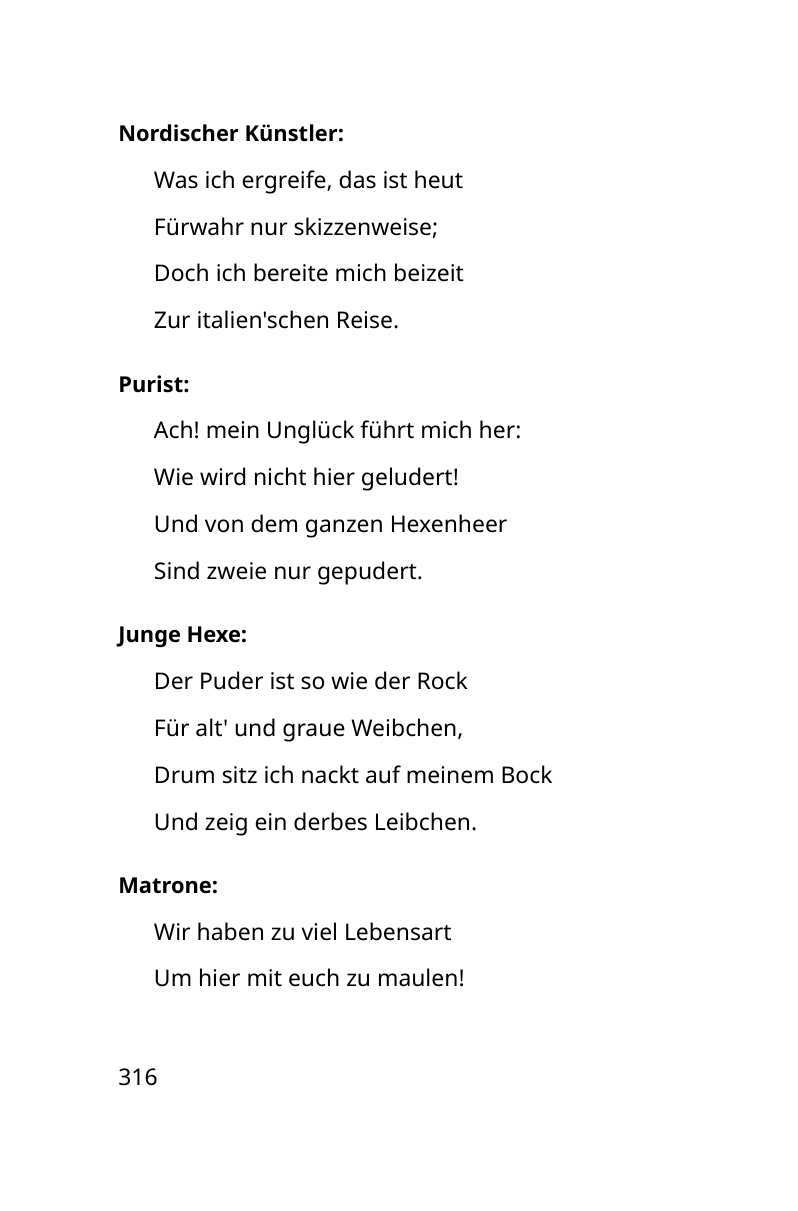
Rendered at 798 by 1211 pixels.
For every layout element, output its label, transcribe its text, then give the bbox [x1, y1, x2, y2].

text Junge Hexe: Der Puder ist so wie der Rock Für alt' und graue Weibchen, Drum sitz ich nackt auf meinem Bock Und zeig ein derbes Leibchen. [118, 619, 679, 837]
text Purist: Ach! mein Unglück führt mich her: Wie wird nicht hier geludert! Und von dem ganzen Hexenheer Sind zweie nur gepudert. [118, 369, 679, 586]
text Matrone: Wir haben zu viel Lebensart Um hier mit euch zu maulen! [118, 870, 679, 993]
text Nordischer Künstler: Was ich ergreife, das ist heut Fürwahr nur skizzenweise; Doch ich bereite mich beizeit Zur italien'schen Reise. [118, 118, 679, 335]
